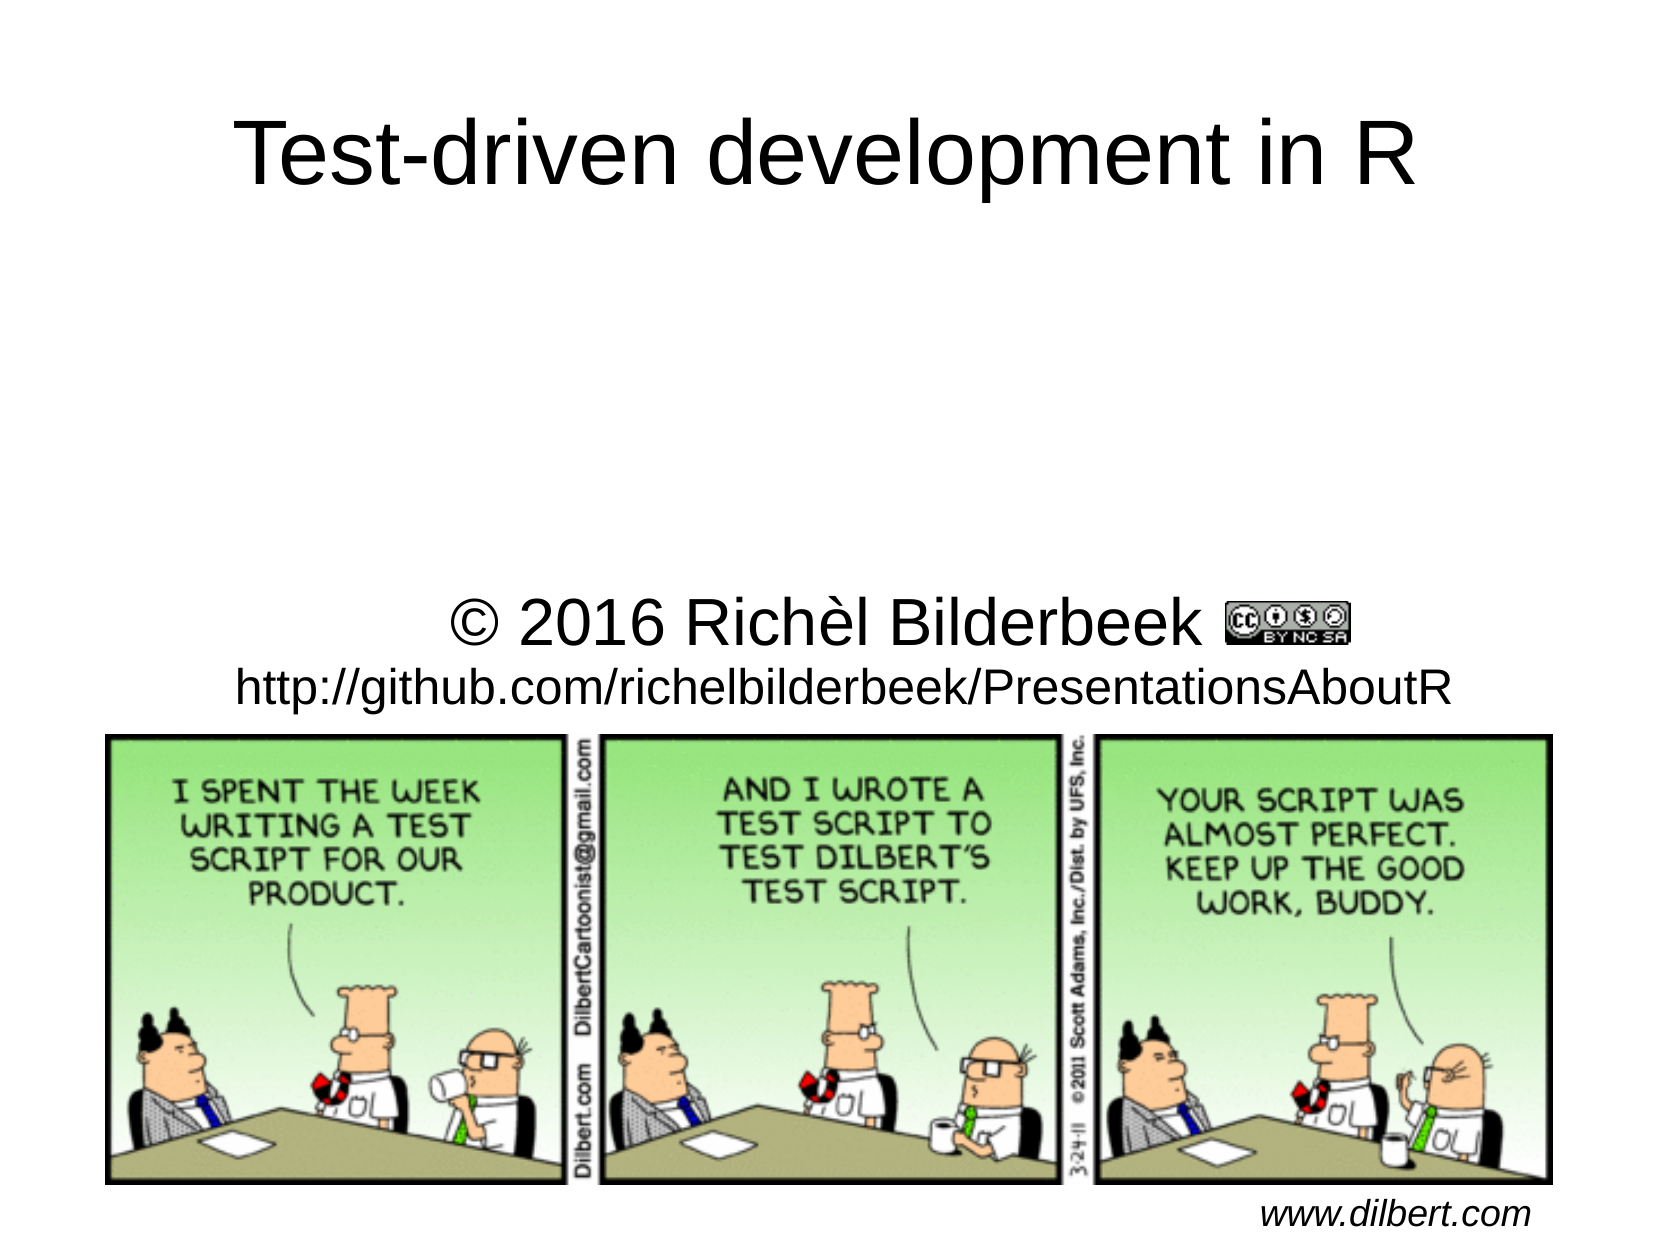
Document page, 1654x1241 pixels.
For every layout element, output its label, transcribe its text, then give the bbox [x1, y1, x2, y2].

text_box www.dilbert.com [1245, 1185, 1547, 1241]
picture [1225, 601, 1351, 646]
title Test-driven development in R [82, 49, 1571, 257]
subtitle © 2016 Richèl Bilderbeek http://github.com/richelbilderbeek/PresentationsAboutR [82, 290, 1571, 1010]
picture [105, 734, 1553, 1186]
